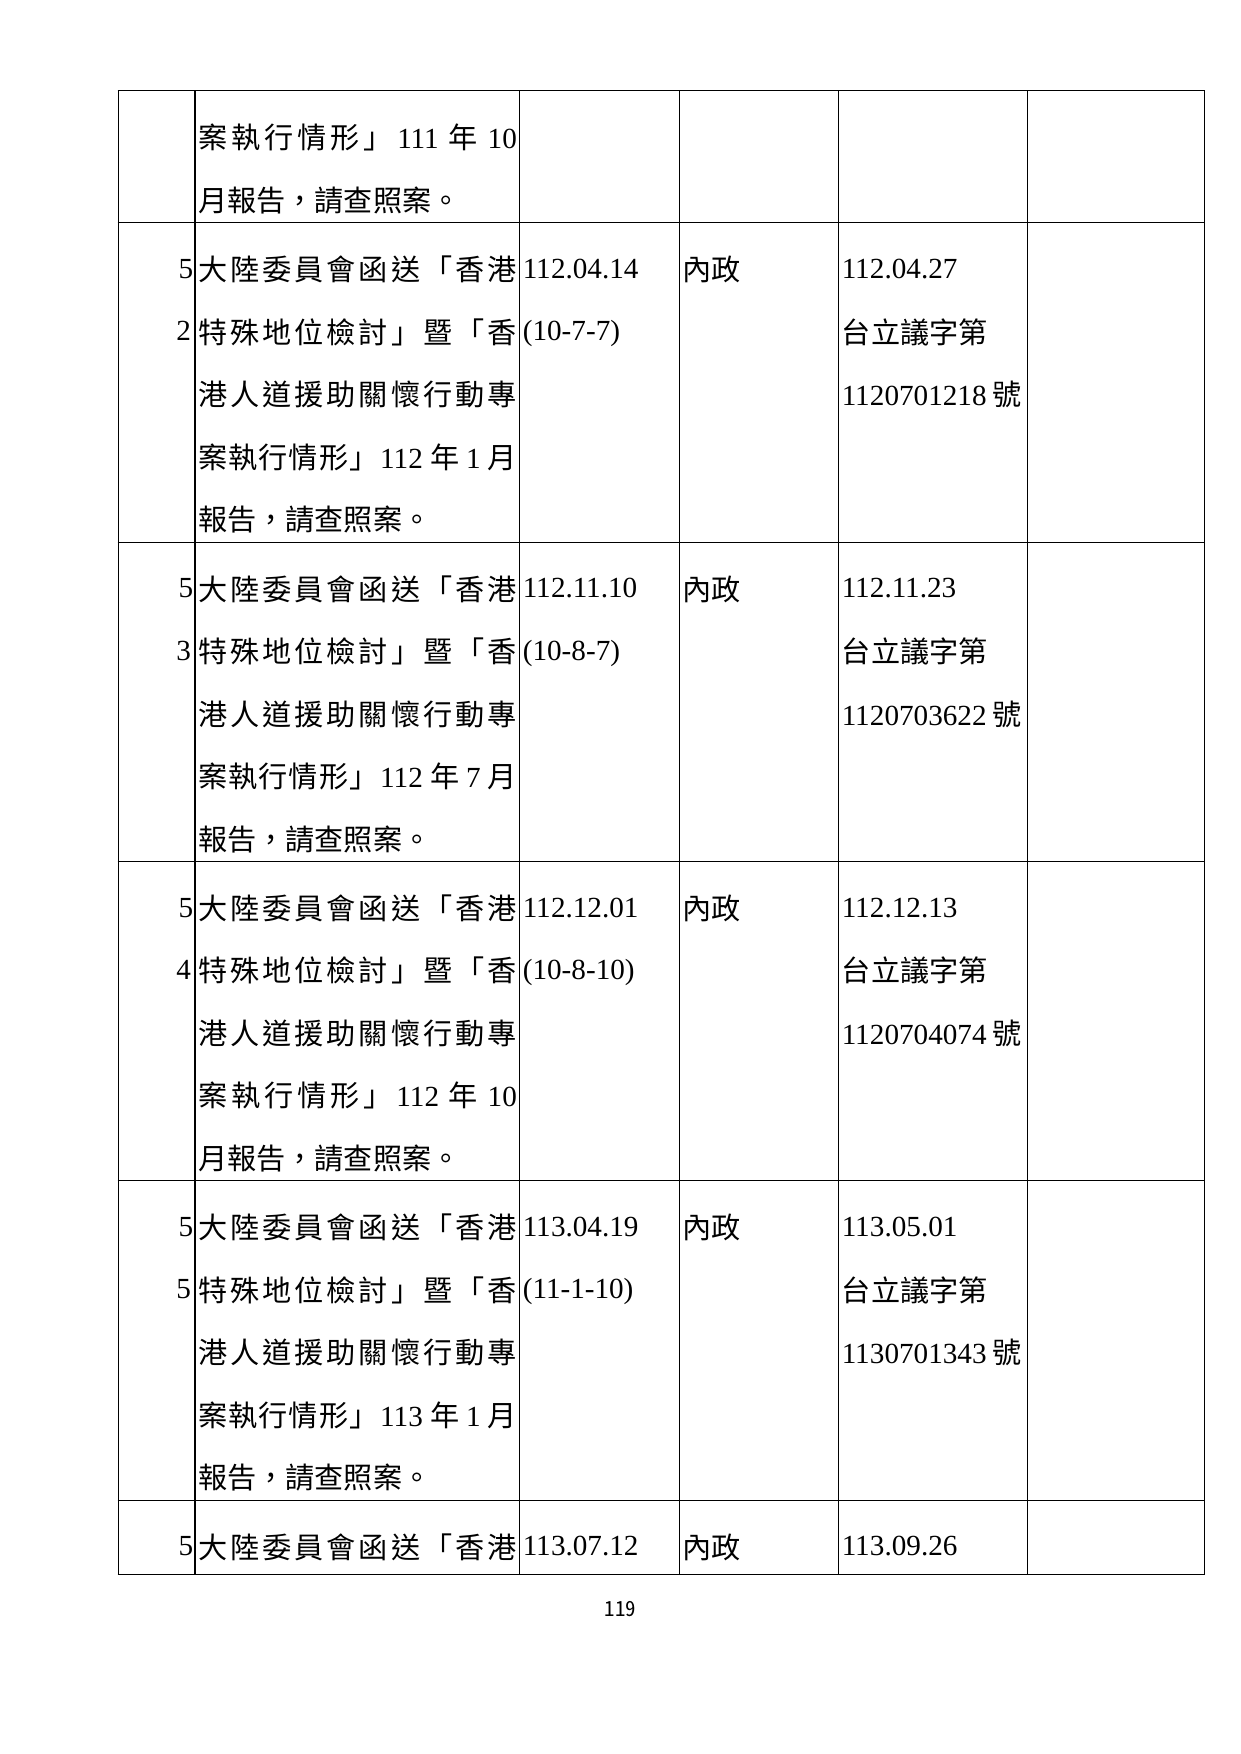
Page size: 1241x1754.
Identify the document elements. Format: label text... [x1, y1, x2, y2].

table_cell 大陸委員會函送「香港特殊地位檢討」暨「香港人道援助關懷行動專案執行情形」112年1月報告，請查照案。 [196, 223, 519, 542]
table_cell 大陸委員會函送「香港特殊地位檢討」暨「香港人道援助關懷行動專案執行情形」113年1月報告，請查照案。 [196, 1181, 519, 1500]
table_cell [119, 1501, 194, 1574]
table_cell [1028, 543, 1204, 861]
table_cell [119, 862, 194, 1180]
table_cell 112.04.14 (10-7-7) [520, 223, 679, 542]
table_cell [119, 91, 194, 222]
table_cell [1028, 1181, 1204, 1500]
table_cell 大陸委員會函送「香港特殊地位檢討」暨「香港人道援助關懷行動專案執行情形」112年7月報告，請查照案。 [196, 543, 519, 861]
table_cell 大陸委員會函送「香港 [196, 1501, 519, 1574]
table_cell 113.09.26 [839, 1501, 1027, 1574]
table_cell 大陸委員會函送「香港特殊地位檢討」暨「香港人道援助關懷行動專案執行情形」112年10月報告，請查照案。 [196, 862, 519, 1180]
table_cell 112.11.23 台立議字第1120703622號 [839, 543, 1027, 861]
table_cell 內政 [680, 543, 838, 861]
table_cell 112.12.01 (10-8-10) [520, 862, 679, 1180]
table_cell 112.11.10 (10-8-7) [520, 543, 679, 861]
table_cell 內政 [680, 1181, 838, 1500]
table_cell [1028, 862, 1204, 1180]
table_cell [119, 1181, 194, 1500]
table_cell 113.05.01 台立議字第1130701343號 [839, 1181, 1027, 1500]
table_cell [119, 223, 194, 542]
table_cell 113.07.12 [520, 1501, 679, 1574]
table_cell 案執行情形」111年10月報告，請查照案。 [196, 91, 519, 222]
table_cell [839, 91, 1027, 222]
table_cell [1028, 1501, 1204, 1574]
table_cell [680, 91, 838, 222]
table_cell 112.12.13 台立議字第1120704074號 [839, 862, 1027, 1180]
table_cell 內政 [680, 1501, 838, 1574]
table_cell 內政 [680, 862, 838, 1180]
table_cell [520, 91, 679, 222]
table_cell 內政 [680, 223, 838, 542]
table_cell [119, 543, 194, 861]
table_cell [1028, 223, 1204, 542]
table_cell 113.04.19 (11-1-10) [520, 1181, 679, 1500]
table_cell 112.04.27 台立議字第1120701218號 [839, 223, 1027, 542]
table_cell [1028, 91, 1204, 222]
